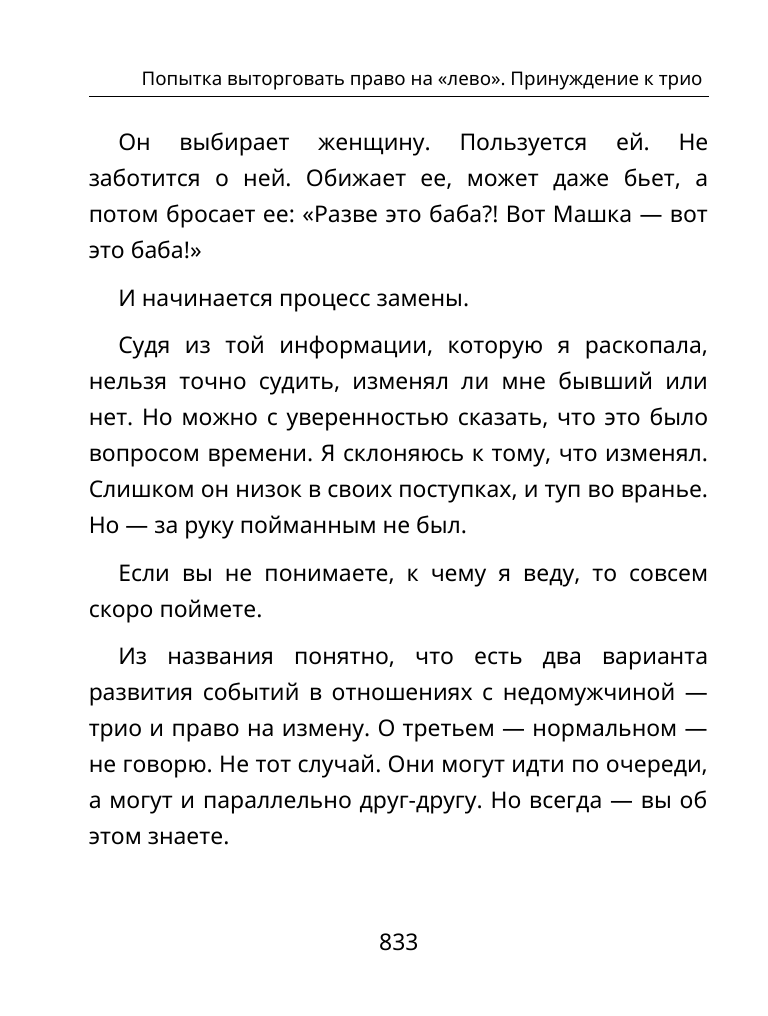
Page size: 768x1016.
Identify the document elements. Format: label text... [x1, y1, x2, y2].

text Если вы не понимаете, к чему я веду, то совсем скоро поймете. [88, 557, 709, 624]
text Судя из той информации, которую я раскопала, нельзя точно судить, изменял ли мне бывший или нет. Но можно с уверенностью сказать, что это было вопросом времени. Я склоняюсь к тому, что изменял. Слишком он низок в своих поступках, и туп во вранье. Но — за руку пойманным не был. [88, 329, 709, 540]
text Из названия понятно, что есть два варианта развития событий в отношениях с недомужчиной — трио и право на измену. О третьем — нормальном — не говорю. Не тот случай. Они могут идти по очереди, а могут и параллельно друг-другу. Но всегда — вы об этом знаете. [88, 640, 709, 851]
text И начинается процесс замены. [88, 282, 709, 313]
text Он выбирает женщину. Пользуется ей. Не заботится о ней. Обижает ее, может даже бьет, а потом бросает ее: «Разве это баба?! Вот Машка — вот это баба!» [88, 126, 709, 265]
